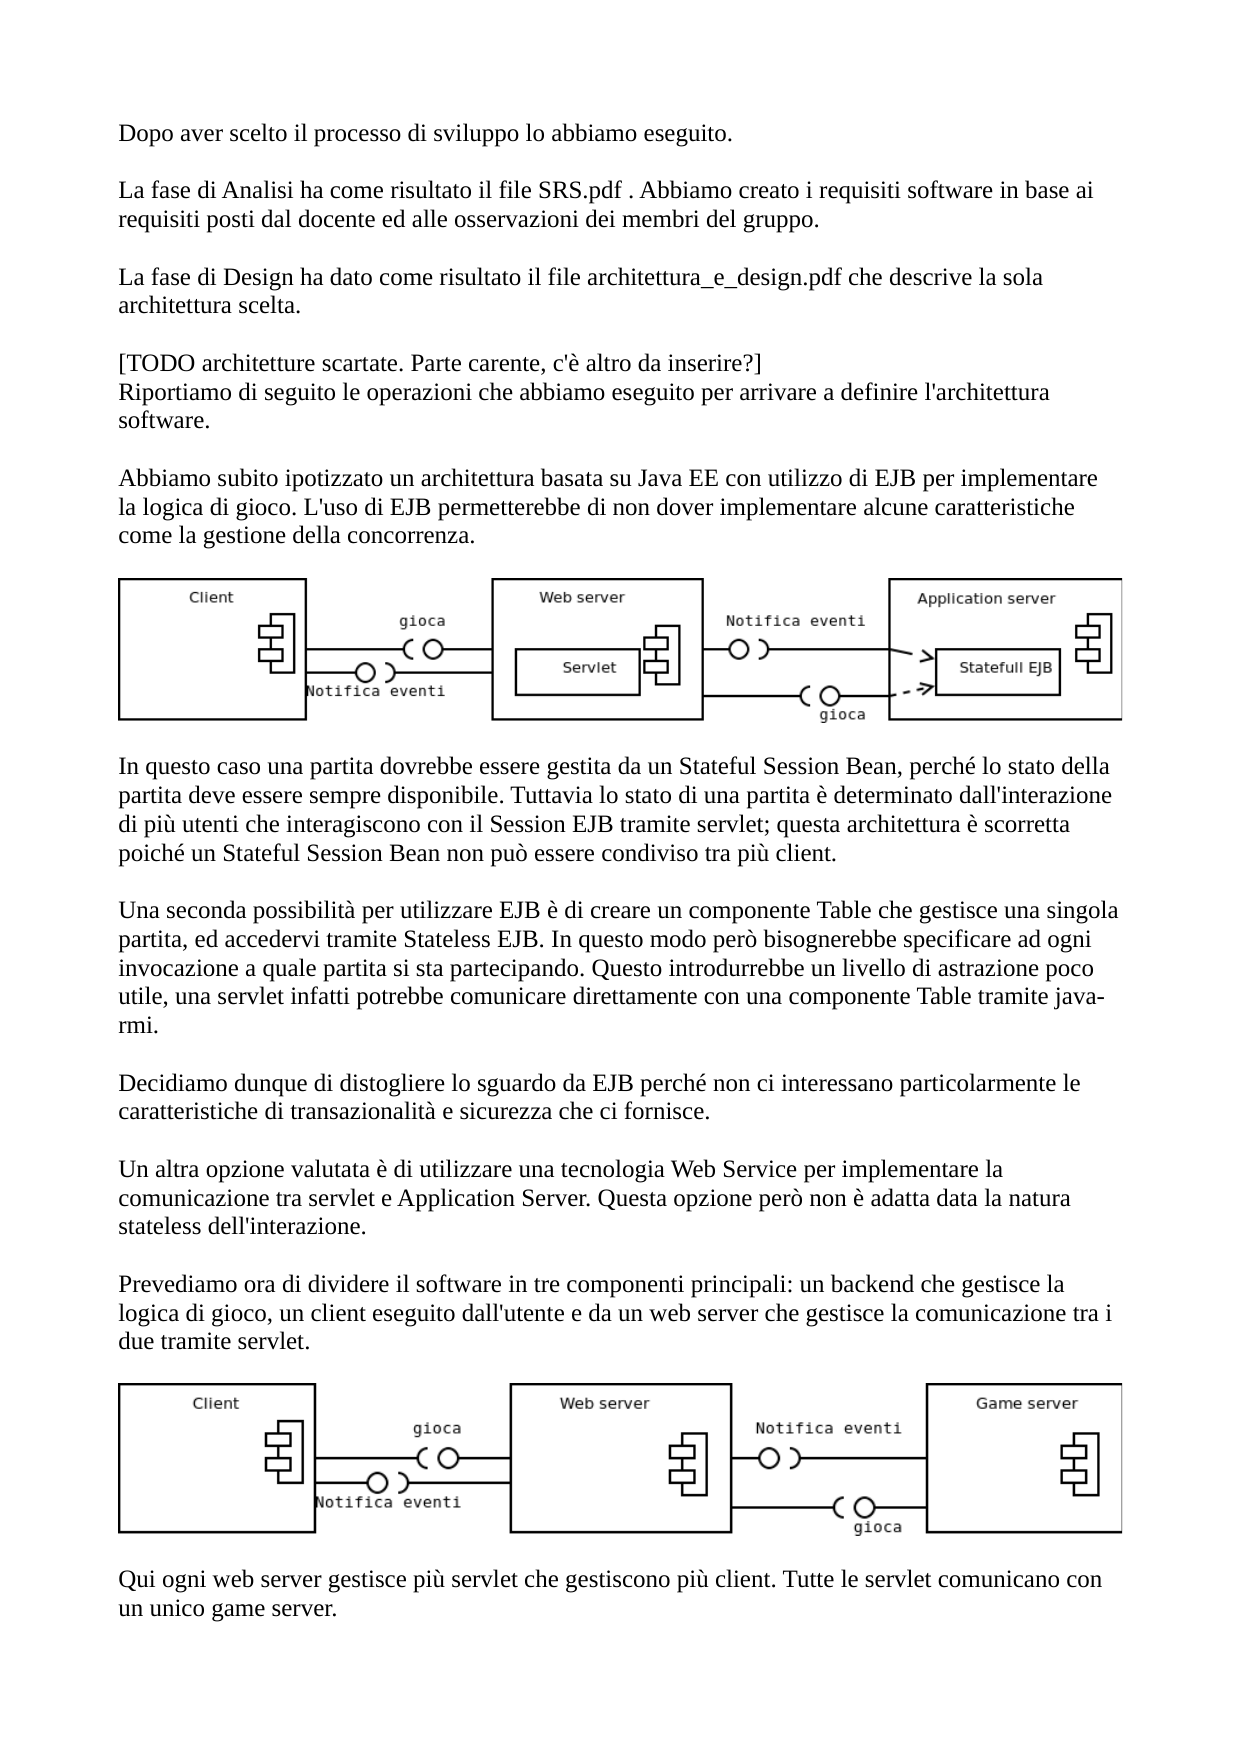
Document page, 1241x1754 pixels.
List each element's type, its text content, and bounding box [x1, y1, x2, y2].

text La fase di Design ha dato come risultato il file architettura_e_design.pdf che descrive la sola architettura scelta. [118, 262, 1122, 319]
text Dopo aver scelto il processo di sviluppo lo abbiamo eseguito. [118, 118, 1122, 147]
picture [118, 578, 1123, 723]
picture [118, 1383, 1123, 1536]
text Riportiamo di seguito le operazioni che abbiamo eseguito per arrivare a definire l'architettura software. [118, 377, 1122, 434]
text [TODO architetture scartate. Parte carente, c'è altro da inserire?] [118, 348, 1122, 377]
text Qui ogni web server gestisce più servlet che gestiscono più client. Tutte le servlet comunicano con un unico game server. [118, 1564, 1122, 1622]
text Abbiamo subito ipotizzato un architettura basata su Java EE con utilizzo di EJB per implementare la logica di gioco. L'uso di EJB permetterebbe di non dover implementare alcune caratteristiche come la gestione della concorrenza. [118, 463, 1122, 549]
text Una seconda possibilità per utilizzare EJB è di creare un componente Table che gestisce una singola partita, ed accedervi tramite Stateless EJB. In questo modo però bisognerebbe specificare ad ogni invocazione a quale partita si sta partecipando. Questo introdurrebbe un livello di astrazione poco utile, una servlet infatti potrebbe comunicare direttamente con una componente Table tramite java-rmi. [118, 895, 1122, 1039]
text La fase di Analisi ha come risultato il file SRS.pdf . Abbiamo creato i requisiti software in base ai requisiti posti dal docente ed alle osservazioni dei membri del gruppo. [118, 176, 1122, 233]
text Decidiamo dunque di distogliere lo sguardo da EJB perché non ci interessano particolarmente le caratteristiche di transazionalità e sicurezza che ci fornisce. [118, 1068, 1122, 1125]
text In questo caso una partita dovrebbe essere gestita da un Stateful Session Bean, perché lo stato della partita deve essere sempre disponibile. Tuttavia lo stato di una partita è determinato dall'interazione di più utenti che interagiscono con il Session EJB tramite servlet; questa architettura è scorretta poiché un Stateful Session Bean non può essere condiviso tra più client. [118, 751, 1122, 866]
text Un altra opzione valutata è di utilizzare una tecnologia Web Service per implementare la comunicazione tra servlet e Application Server. Questa opzione però non è adatta data la natura stateless dell'interazione. [118, 1154, 1122, 1240]
text Prevediamo ora di dividere il software in tre componenti principali: un backend che gestisce la logica di gioco, un client eseguito dall'utente e da un web server che gestisce la comunicazione tra i due tramite servlet. [118, 1269, 1122, 1355]
